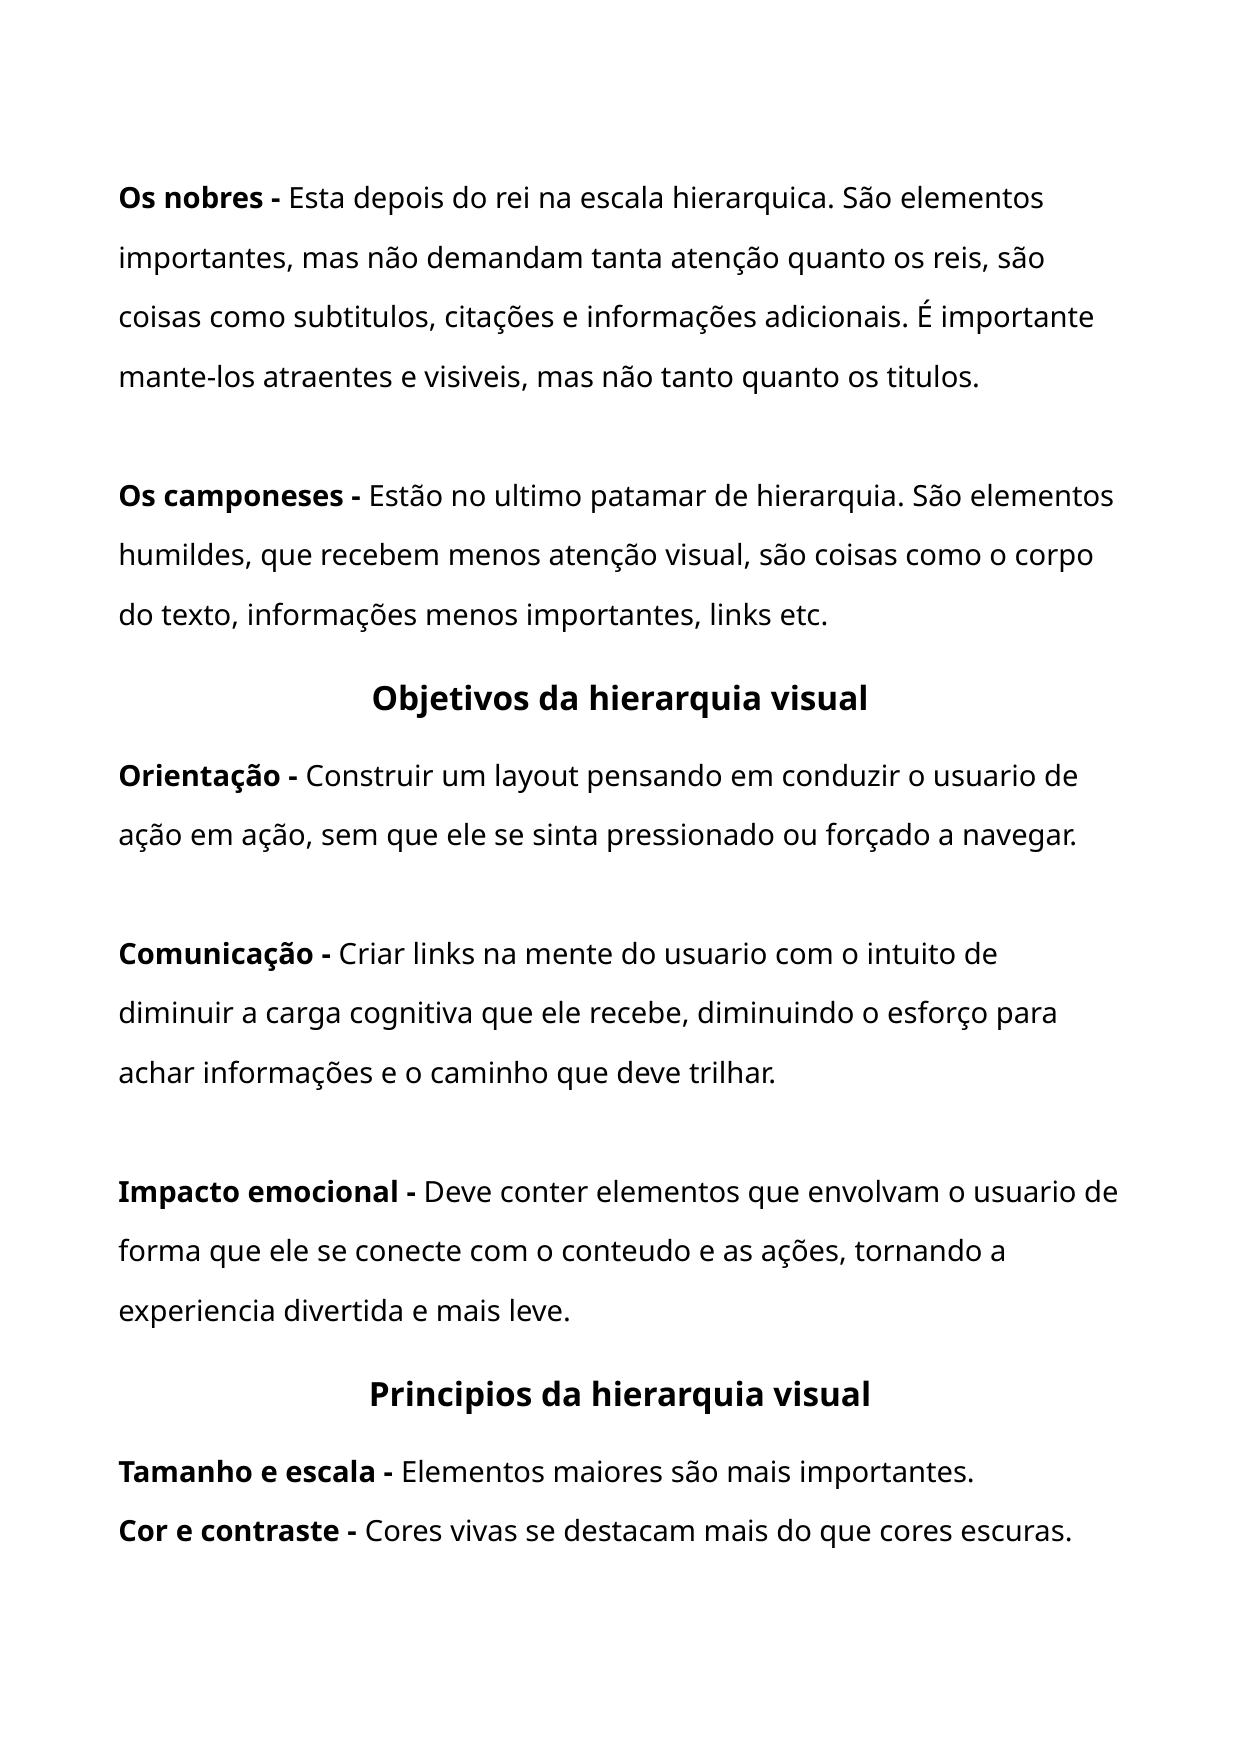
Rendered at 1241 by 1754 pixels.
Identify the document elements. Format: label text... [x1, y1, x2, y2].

text Os camponeses - Estão no ultimo patamar de hierarquia. São elementos humildes, que recebem menos atenção visual, são coisas como o corpo do texto, informações menos importantes, links etc. [118, 475, 1122, 634]
text Orientação - Construir um layout pensando em conduzir o usuario de ação em ação, sem que ele se sinta pressionado ou forçado a navegar. [118, 755, 1122, 854]
text Impacto emocional - Deve conter elementos que envolvam o usuario de forma que ele se conecte com o conteudo e as ações, tornando a experiencia divertida e mais leve. [118, 1171, 1122, 1330]
text Comunicação - Criar links na mente do usuario com o intuito de diminuir a carga cognitiva que ele recebe, diminuindo o esforço para achar informações e o caminho que deve trilhar. [118, 933, 1122, 1092]
subtitle Principios da hierarquia visual [118, 1371, 1122, 1416]
text Os nobres - Esta depois do rei na escala hierarquica. São elementos importantes, mas não demandam tanta atenção quanto os reis, são coisas como subtitulos, citações e informações adicionais. É importante mante-los atraentes e visiveis, mas não tanto quanto os titulos. [118, 178, 1122, 396]
text Tamanho e escala - Elementos maiores são mais importantes. [118, 1451, 1122, 1491]
text Cor e contraste - Cores vivas se destacam mais do que cores escuras. [118, 1511, 1122, 1550]
subtitle Objetivos da hierarquia visual [118, 674, 1122, 720]
